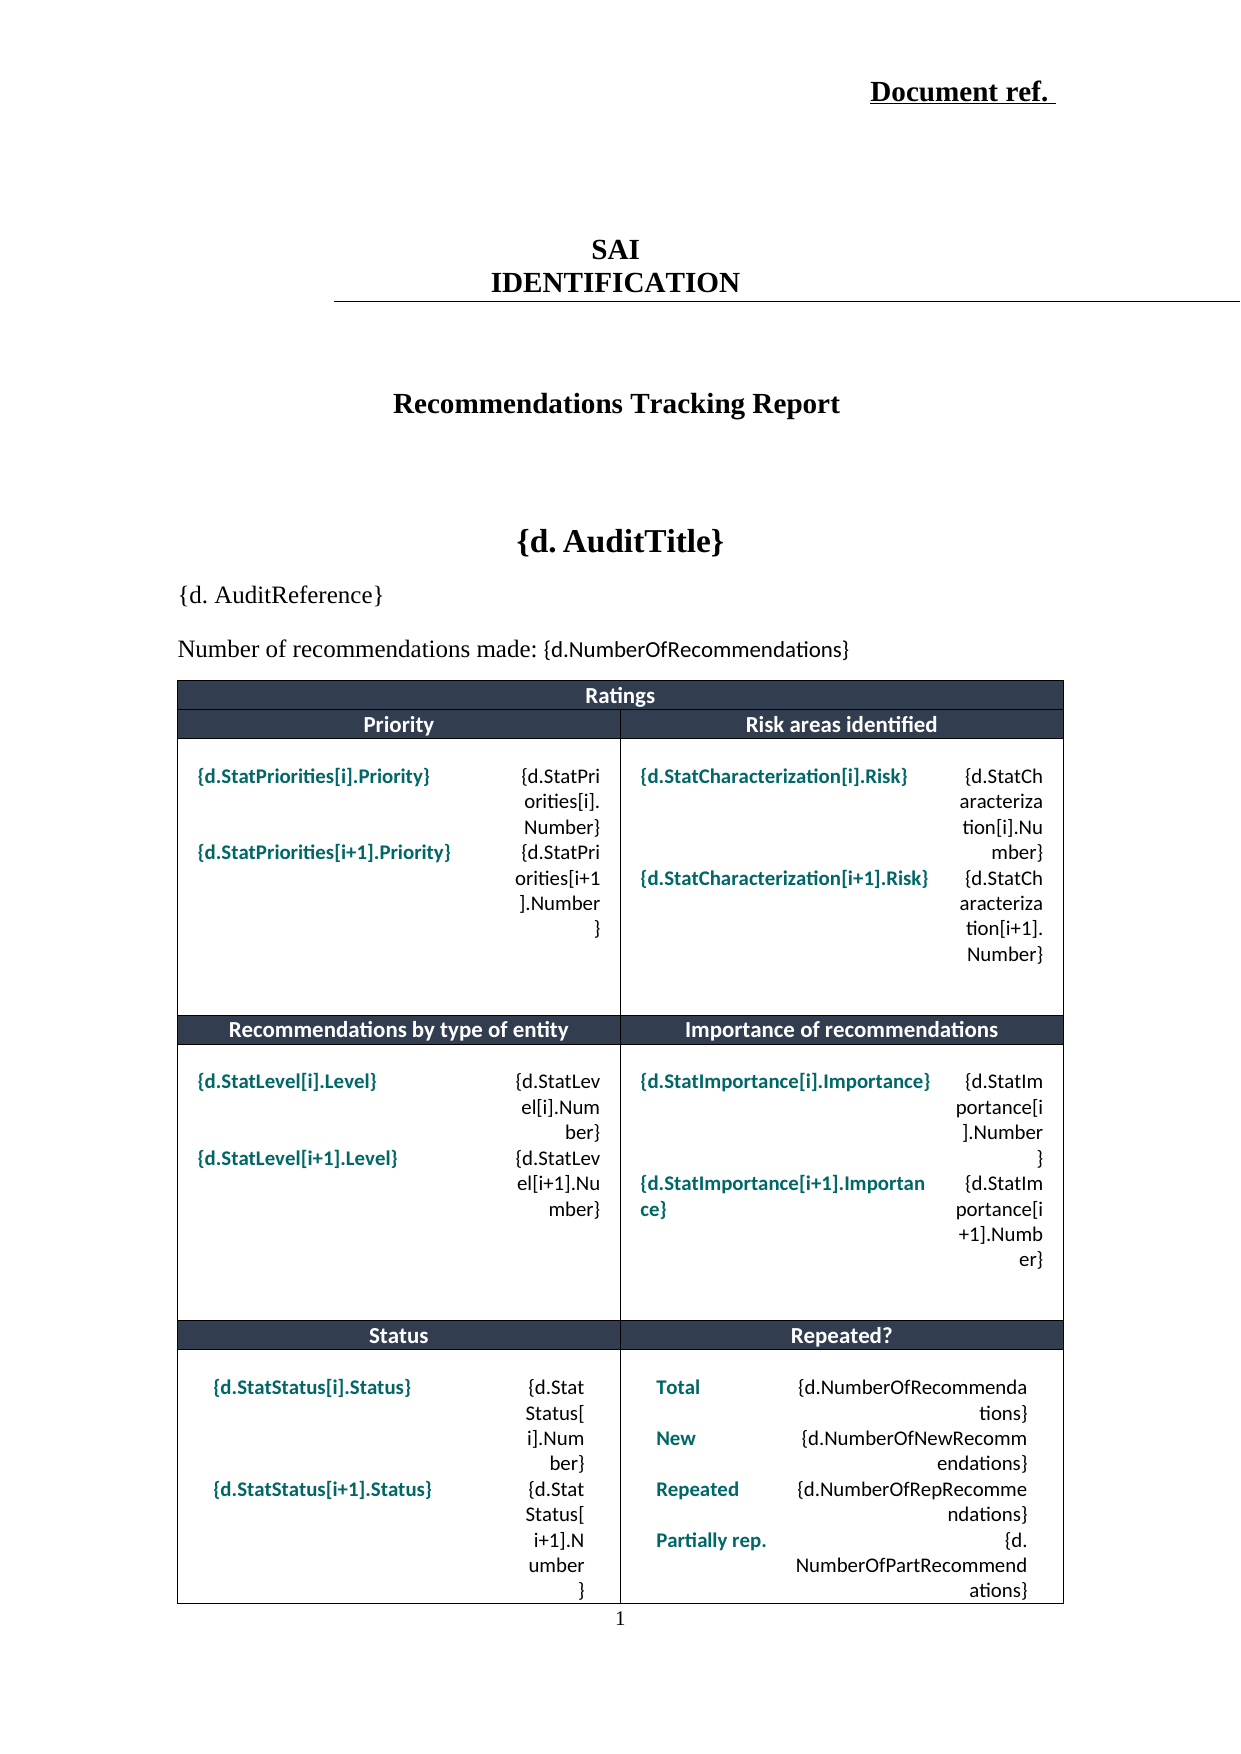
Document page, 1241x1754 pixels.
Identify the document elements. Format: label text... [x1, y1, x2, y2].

text SAI [177, 232, 1054, 266]
text Document ref. [190, 74, 1055, 107]
table_cell [178, 1350, 620, 1603]
text {d. AuditTitle} [177, 522, 1063, 560]
table_cell {d.StatLevel[i+1].Number} [501, 1145, 611, 1221]
table_header {d.StatStatus[i].Status} [202, 1374, 514, 1476]
table_cell Repeated [645, 1476, 783, 1527]
table_cell Risk areas identified [621, 710, 1063, 738]
table_header {d.StatStatus[i].Number} [514, 1374, 596, 1476]
table_cell {d. NumberOfPartRecommendations} [783, 1527, 1038, 1603]
table_header {d.StatPriorities[i].Number} [501, 763, 611, 839]
text {d. AuditReference} [177, 580, 1063, 609]
table_cell {d.StatCharacterization[i+1].Number} [944, 865, 1054, 966]
table_header {d.StatCharacterization[i].Risk} [629, 763, 944, 865]
table_cell [178, 1045, 620, 1320]
table_cell {d.StatImportance[i+1].Number} [944, 1170, 1054, 1272]
table_header Ratings [178, 681, 1063, 709]
table_cell Recommendations by type of entity [178, 1016, 620, 1044]
table_header {d.StatPriorities[i].Priority} [186, 763, 501, 839]
table_cell {d.StatCharacterization[i+1].Risk} [629, 865, 944, 966]
table_header {d.StatImportance[i].Number} [944, 1069, 1054, 1170]
table_cell {d.StatPriorities[i+1].Number} [501, 839, 611, 941]
table_cell {d.StatStatus[i+1].Number} [514, 1476, 596, 1603]
table_cell [621, 1350, 1063, 1603]
text Recommendations Tracking Report [177, 386, 1063, 419]
table_header {d.StatImportance[i].Importance} [629, 1069, 944, 1170]
table_cell [178, 739, 620, 1014]
table_header {d.StatLevel[i].Number} [501, 1069, 611, 1145]
table_cell Partially rep. [645, 1527, 783, 1603]
table_cell {d.StatImportance[i+1].Importance} [629, 1170, 944, 1272]
table_cell New [645, 1425, 783, 1476]
text Number of recommendations made: {d.NumberOfRecommendations} [177, 634, 1063, 663]
table_cell {d.StatStatus[i+1].Status} [202, 1476, 514, 1603]
table_cell {d.NumberOfNewRecommendations} [783, 1425, 1038, 1476]
table_cell {d.StatLevel[i+1].Level} [186, 1145, 501, 1221]
text IDENTIFICATION [177, 266, 1054, 299]
table_cell [621, 1045, 1063, 1320]
table_cell {d.StatPriorities[i+1].Priority} [186, 839, 501, 941]
table_header {d.NumberOfRecommendations} [783, 1374, 1038, 1425]
table_cell Importance of recommendations [621, 1016, 1063, 1044]
table_cell [621, 739, 1063, 1014]
table_header {d.StatCharacterization[i].Number} [944, 763, 1054, 865]
table_cell Repeated? [621, 1321, 1063, 1349]
table_header Total [645, 1374, 783, 1425]
table_cell Status [178, 1321, 620, 1349]
table_header {d.StatLevel[i].Level} [186, 1069, 501, 1145]
table_cell Priority [178, 710, 620, 738]
table_cell {d.NumberOfRepRecommendations} [783, 1476, 1038, 1527]
